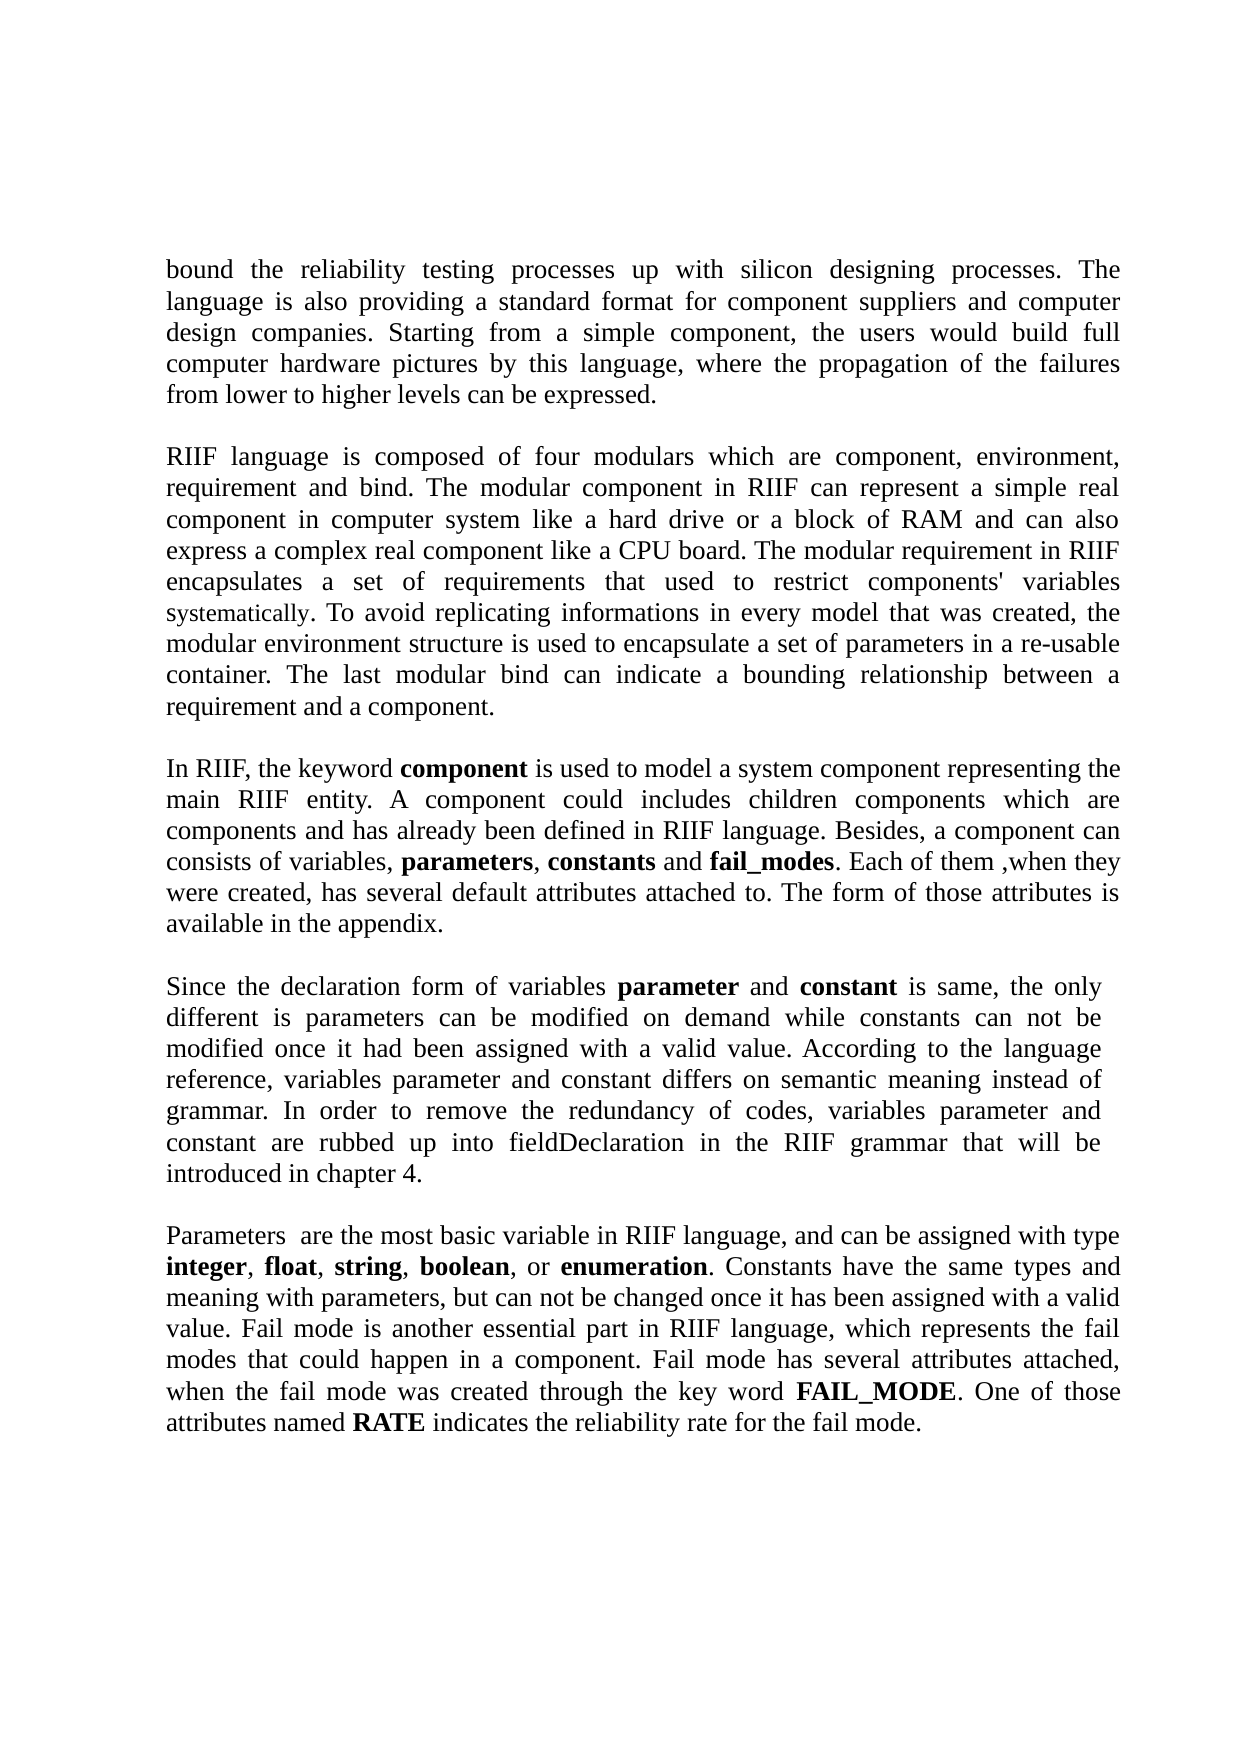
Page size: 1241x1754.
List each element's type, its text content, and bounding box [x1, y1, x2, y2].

text RIIF language is composed of four modulars which are component, environment, requirement and bind. The modular component in RIIF can represent a simple real component in computer system like a hard drive or a block of RAM and can also express a complex real component like a CPU board. The modular requirement in RIIF encapsulates a set of requirements that used to restrict components' variables systematically. To avoid replicating informations in every model that was created, the modular environment structure is used to encapsulate a set of parameters in a re-usable container. The last modular bind can indicate a bounding relationship between a requirement and a component. [166, 440, 1121, 721]
text Parameters are the most basic variable in RIIF language, and can be assigned with type integer, float, string, boolean, or enumeration. Constants have the same types and meaning with parameters, but can not be changed once it has been assigned with a valid value. Fail mode is another essential part in RIIF language, which represents the fail modes that could happen in a component. Fail mode has several attributes attached, when the fail mode was created through the key word FAIL_MODE. One of those attributes named RATE indicates the reliability rate for the fail mode. [166, 1219, 1121, 1437]
text Since the declaration form of variables parameter and constant is same, the only different is parameters can be modified on demand while constants can not be modified once it had been assigned with a valid value. According to the language reference, variables parameter and constant differs on semantic meaning instead of grammar. In order to remove the redundancy of codes, variables parameter and constant are rubbed up into fieldDeclaration in the RIIF grammar that will be introduced in chapter 4. [166, 970, 1103, 1188]
text bound the reliability testing processes up with silicon designing processes. The language is also providing a standard format for component suppliers and computer design companies. Starting from a simple component, the users would build full computer hardware pictures by this language, where the propagation of the failures from lower to higher levels can be expressed. [166, 253, 1121, 409]
text In RIIF, the keyword component is used to model a system component representing the main RIIF entity. A component could includes children components which are components and has already been defined in RIIF language. Besides, a component can consists of variables, parameters, constants and fail_modes. Each of them ,when they were created, has several default attributes attached to. The form of those attributes is available in the appendix. [166, 752, 1121, 939]
